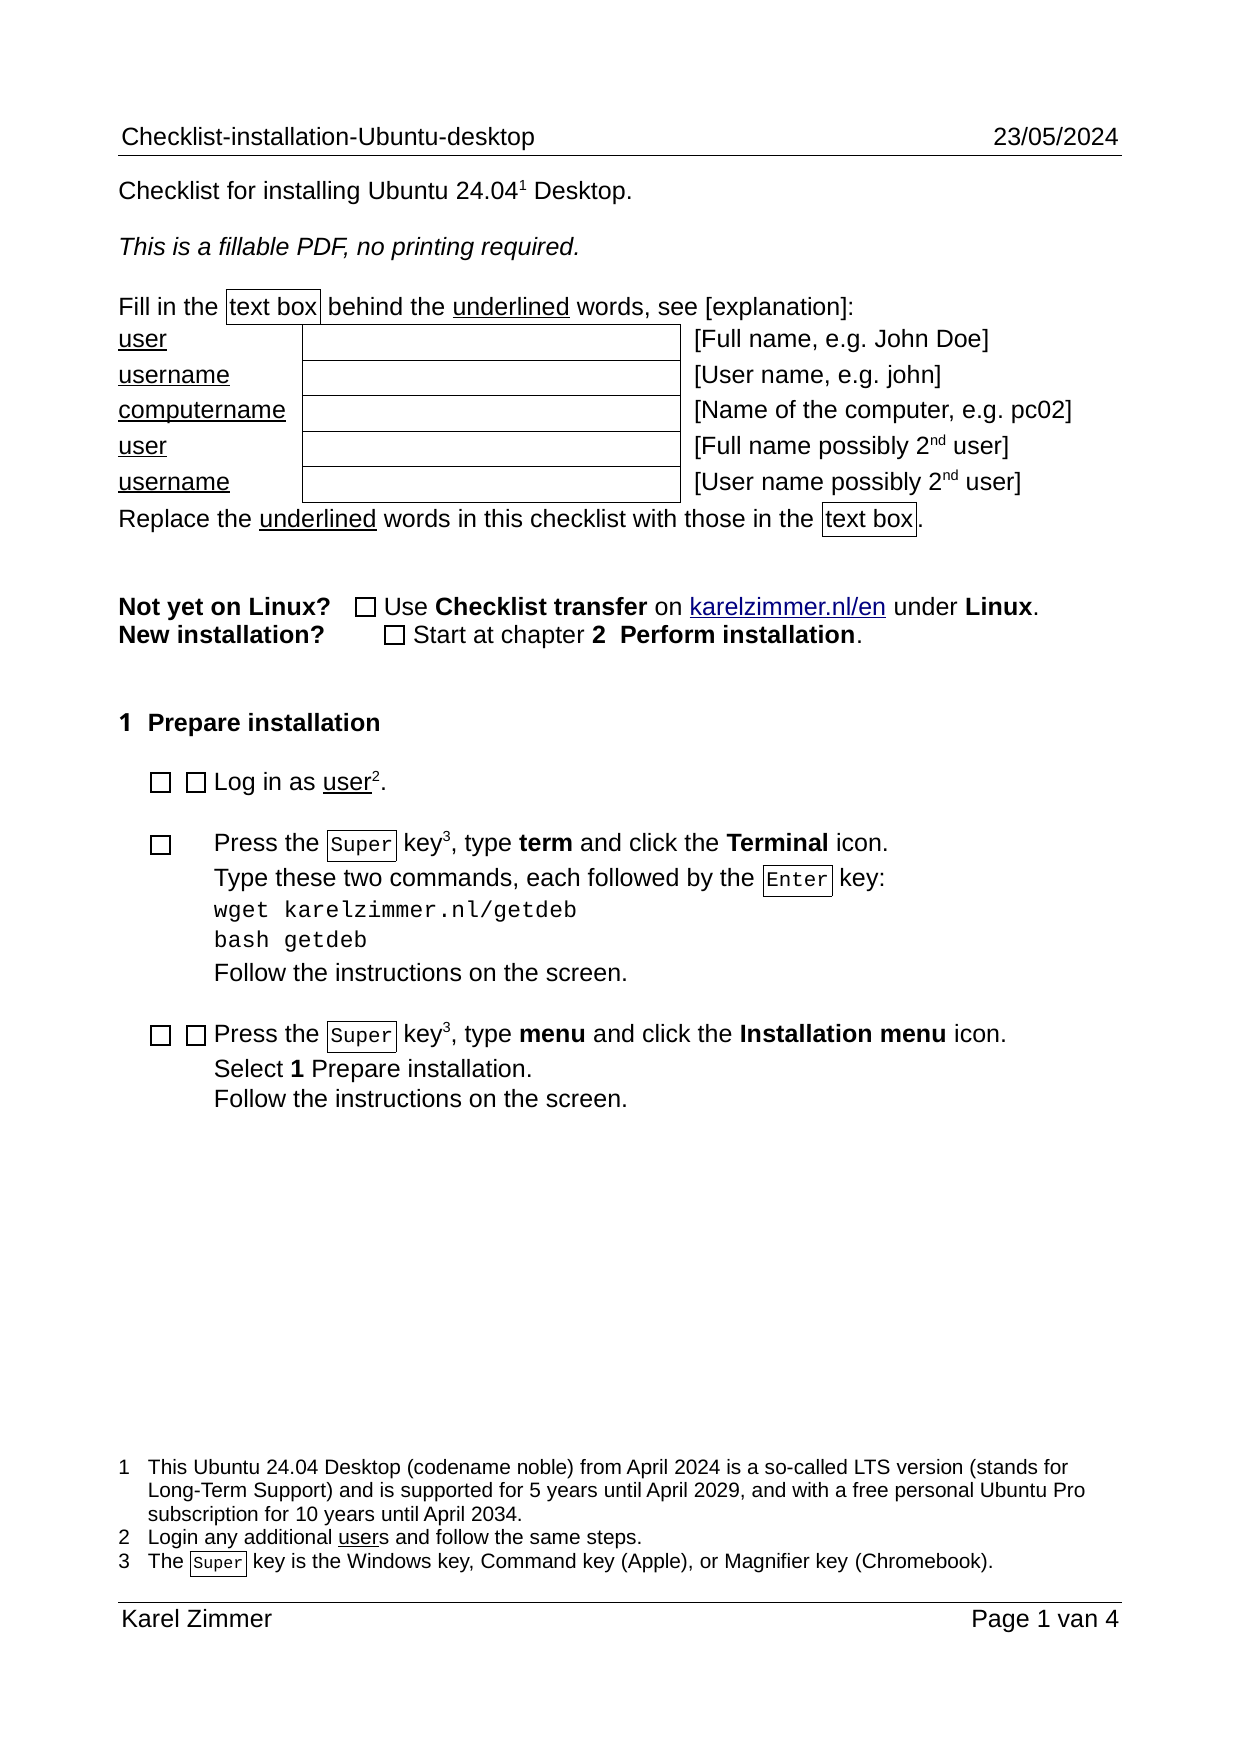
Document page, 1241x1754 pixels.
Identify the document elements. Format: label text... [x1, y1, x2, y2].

text USERname [118, 360, 302, 395]
text Not yet on Linux? Use Checklist transfer on karelzimmer.nl/en under Linux. [118, 593, 1122, 621]
table_cell [177, 1019, 213, 1053]
table_cell [177, 928, 213, 958]
table_cell [142, 798, 177, 828]
table_cell [118, 798, 142, 828]
table_cell [118, 863, 142, 897]
text text box [227, 290, 320, 324]
text text box [823, 503, 916, 536]
table_cell [177, 1084, 213, 1114]
table_header Log in as USER. [213, 767, 1122, 797]
table_cell Type these two commands, each followed by the Enter key: [213, 863, 1122, 897]
table_cell [142, 1084, 177, 1114]
table_cell bash getdeb [213, 928, 1122, 958]
table_cell [142, 958, 177, 988]
table_cell [177, 798, 213, 828]
table_cell [213, 798, 1122, 828]
table_cell [142, 928, 177, 958]
text [Full name, e.g. John Doe] [681, 324, 1122, 360]
text This is a fillable PDF, no printing required. [118, 233, 1122, 261]
list Prepare installation [118, 705, 1122, 739]
text [Name of the computer, e.g. pc02] [681, 395, 1122, 431]
table_cell [118, 897, 142, 928]
text [Full name possibly 2nd user] [681, 431, 1122, 466]
text Fill in the [118, 289, 226, 324]
table_cell Follow the instructions on the screen. [213, 1084, 1122, 1114]
table_cell [118, 1053, 142, 1084]
table_cell [118, 1084, 142, 1114]
table_cell [142, 897, 177, 928]
table_cell [118, 958, 142, 988]
text New installation? Start at chapter 2 Perform installation. [118, 621, 1122, 649]
text user [118, 324, 302, 360]
table_cell [177, 897, 213, 928]
table_cell [142, 1053, 177, 1084]
table_header [142, 767, 177, 797]
table_cell [142, 828, 177, 862]
table_cell [118, 928, 142, 958]
table_cell Select 1 Prepare installation. [213, 1053, 1122, 1084]
table_cell [142, 988, 177, 1018]
table_header [177, 767, 213, 797]
table_cell [177, 863, 213, 897]
table_cell Press the Super key, type term and click the Terminal icon. [213, 828, 1122, 862]
table_cell [213, 988, 1122, 1018]
table_cell [177, 988, 213, 1018]
text USERName [118, 466, 302, 502]
table_cell Follow the instructions on the screen. [213, 958, 1122, 988]
text USER [118, 431, 302, 466]
text Checklist for installing Ubuntu 24.04 Desktop. [118, 177, 1122, 205]
table_cell [177, 1053, 213, 1084]
table_cell [118, 988, 142, 1018]
table_cell [177, 958, 213, 988]
text Replace the underlined words in this checklist with those in the [118, 502, 822, 537]
table_cell Press the Super key3, type menu and click the Installation menu icon. [213, 1019, 1122, 1053]
table_cell [177, 828, 213, 862]
table_header [118, 767, 142, 797]
table_cell [142, 863, 177, 897]
text . [917, 502, 1122, 537]
table_cell [118, 828, 142, 862]
text [User name possibly 2nd user] [681, 466, 1122, 502]
text COMPUTERNAme [118, 395, 302, 431]
table_cell [118, 1019, 142, 1053]
text This Ubuntu 24.04 Desktop (codename noble) from April 2024 is a so-called LTS version (stands for Long-Term Support) and is supported for 5 years until April 2029, and with a free personal Ubuntu Pro subscription for 10 years until April 2034. [118, 1455, 1122, 1526]
text behind the underlined words, see [explanation]: [321, 289, 1122, 324]
table_cell [142, 1019, 177, 1053]
table_cell wget karelzimmer.nl/getdeb [213, 897, 1122, 928]
text [User name, e.g. john] [681, 360, 1122, 395]
